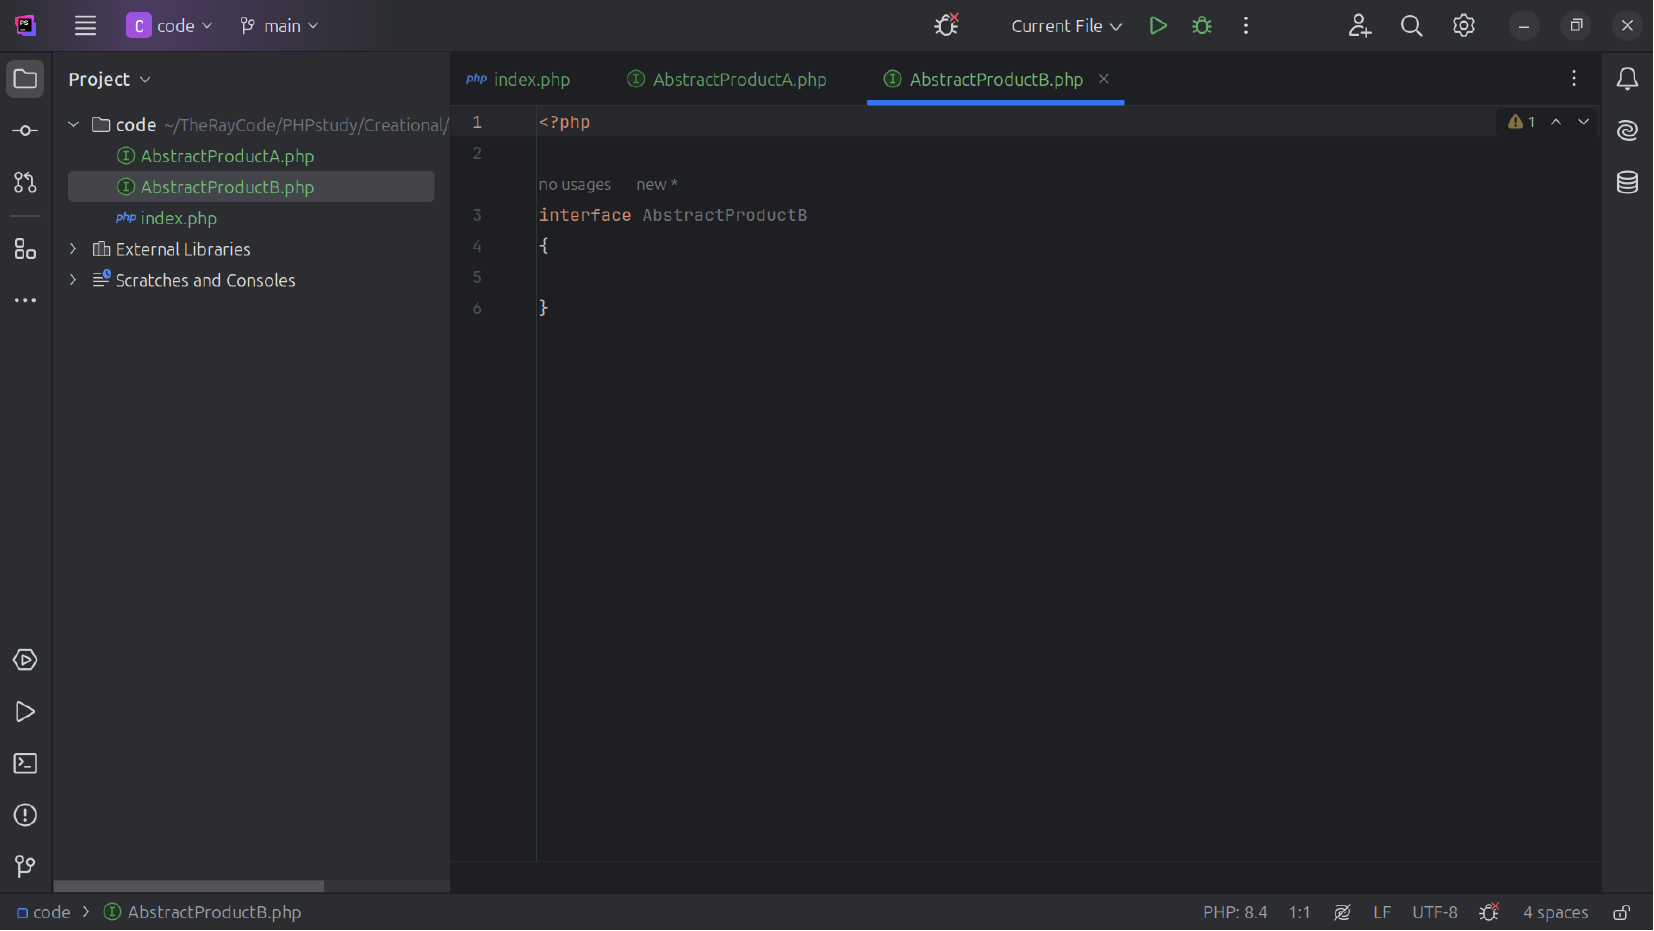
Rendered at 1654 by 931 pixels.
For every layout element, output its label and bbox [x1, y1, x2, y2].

picture [0, 0, 1653, 930]
text_box [15, 15, 31, 31]
